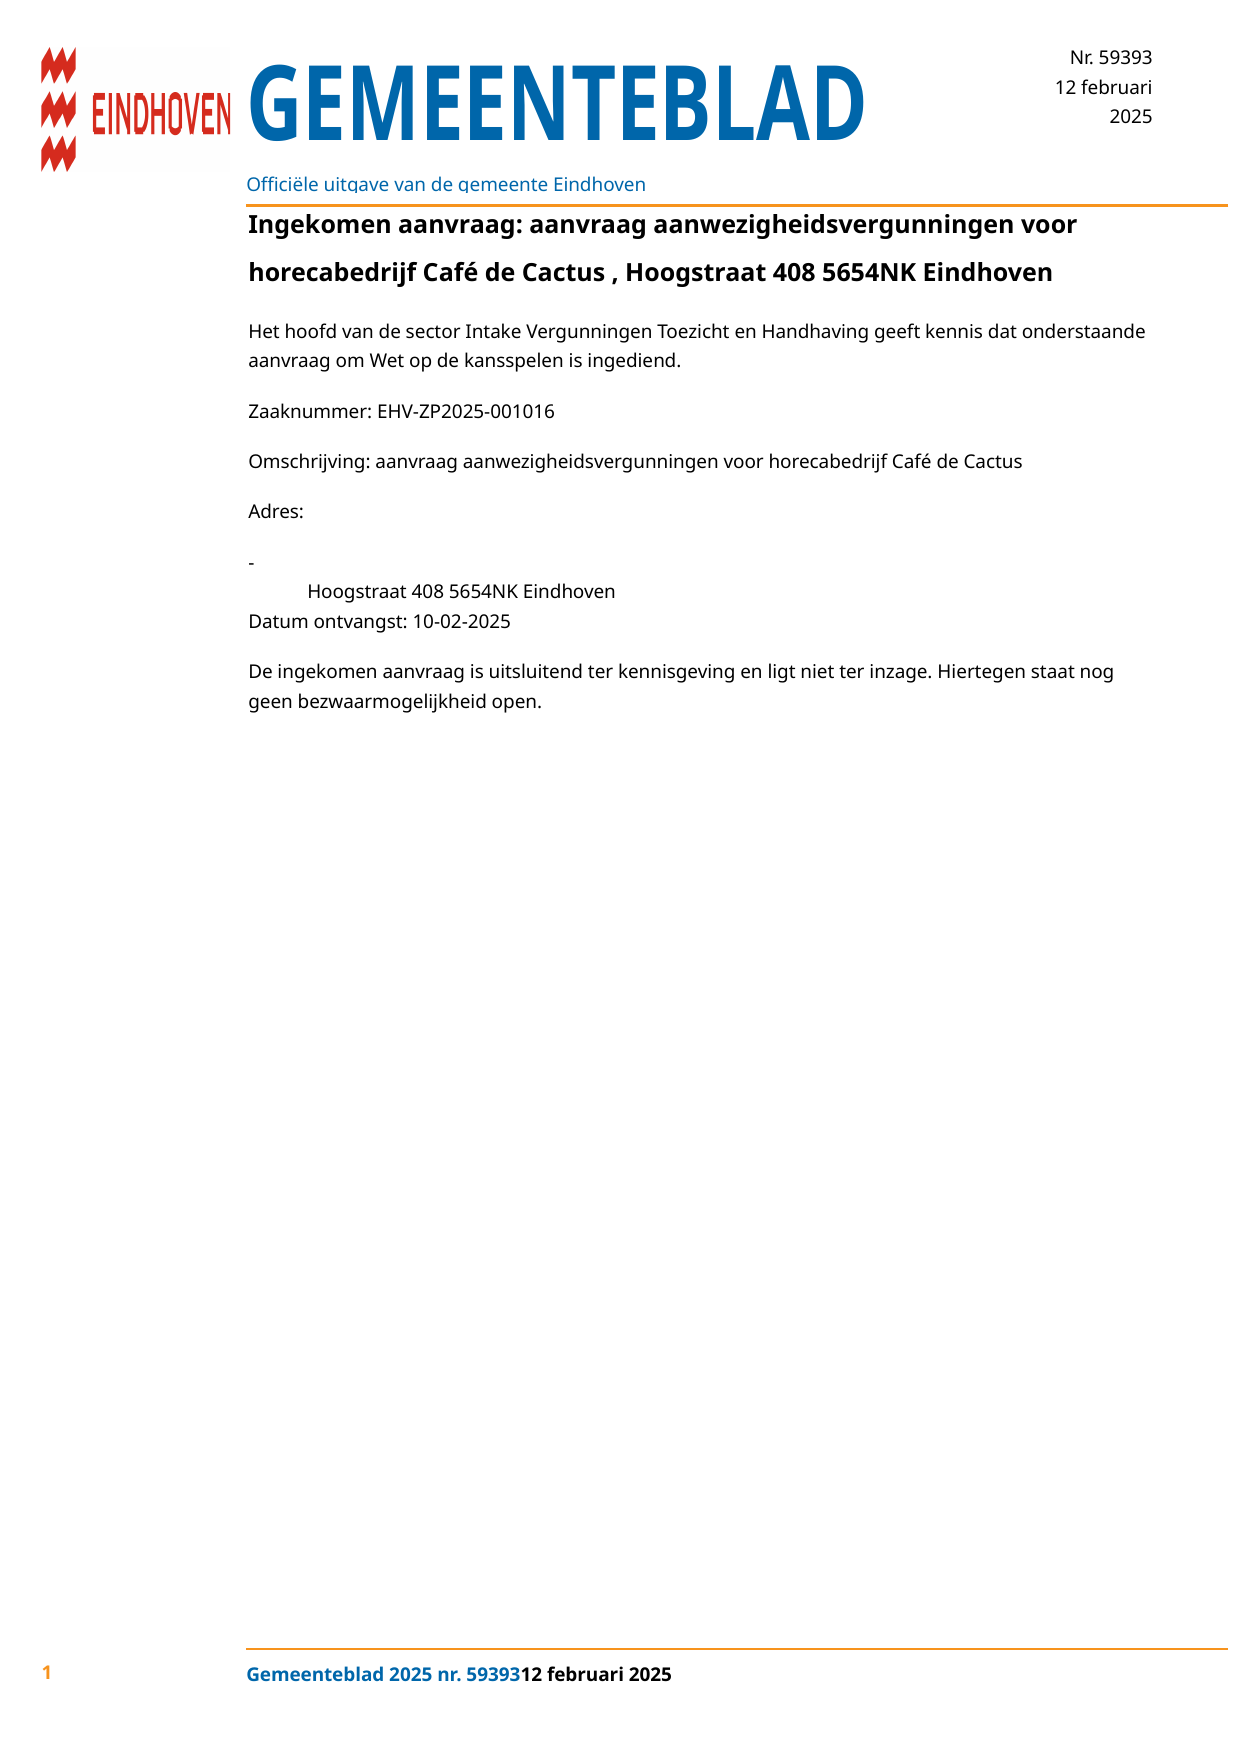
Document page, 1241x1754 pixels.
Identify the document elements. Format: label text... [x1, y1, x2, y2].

text Ingekomen aanvraag: aanvraag aanwezigheidsvergunningen voor horecabedrijf Café de Cactus , Hoogstraat 408 5654NK Eindhoven [248, 207, 1152, 288]
text Zaaknummer: EHV-ZP2025-001016 [248, 398, 1152, 424]
text Adres: [248, 499, 1152, 524]
text Omschrijving: aanvraag aanwezigheidsvergunningen voor horecabedrijf Café de Cactus [248, 448, 1152, 474]
picture [41, 47, 231, 172]
text Datum ontvangst: 10-02-2025 [248, 608, 1152, 634]
text Het hoofd van de sector Intake Vergunningen Toezicht en Handhaving geeft kennis dat onderstaande aanvraag om Wet op de kansspelen is ingediend. [248, 318, 1152, 373]
text De ingekomen aanvraag is uitsluitend ter kennisgeving en ligt niet ter inzage. Hiertegen staat nog geen bezwaarmogelijkheid open. [248, 659, 1152, 714]
list Hoogstraat 408 5654NK Eindhoven [248, 579, 1152, 604]
